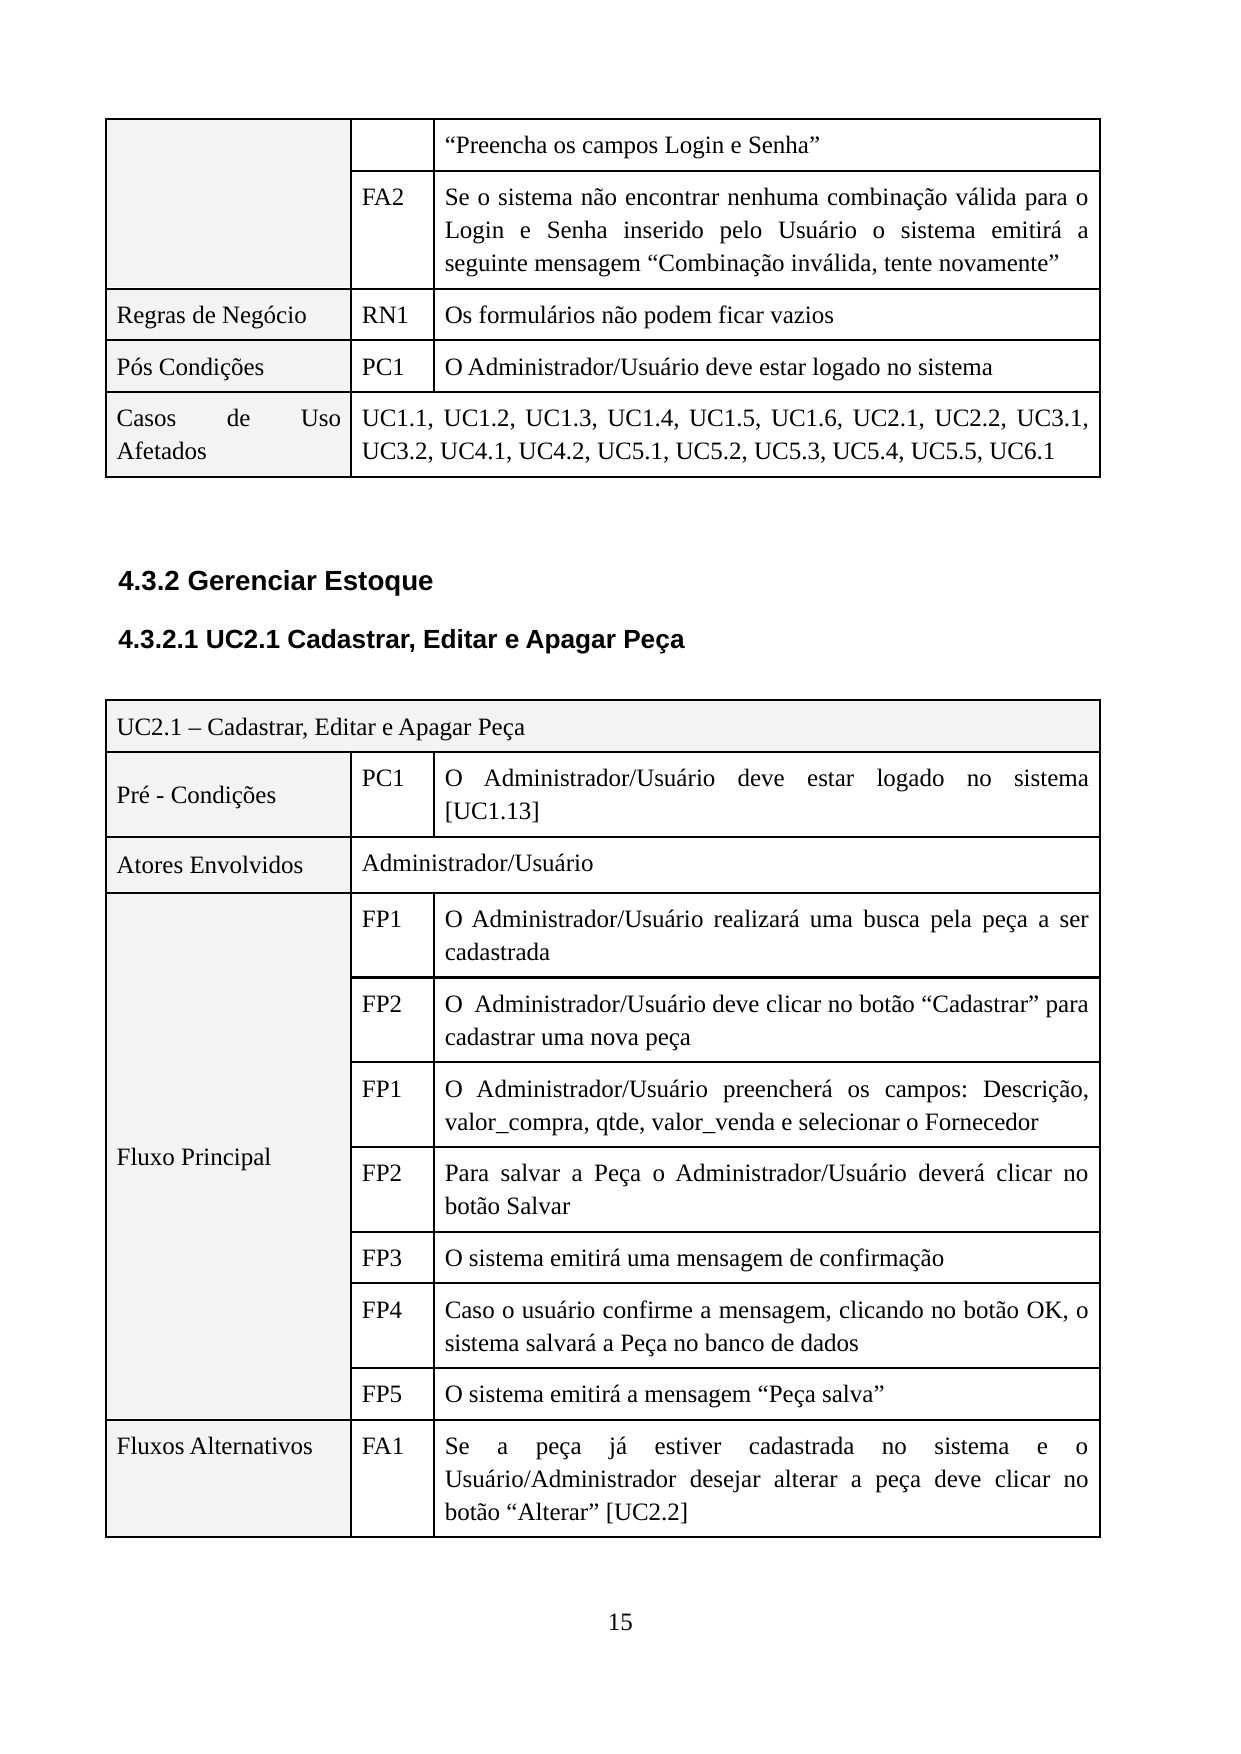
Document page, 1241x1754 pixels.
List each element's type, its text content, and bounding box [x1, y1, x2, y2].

table_cell FP5 [352, 1369, 433, 1418]
table_cell [107, 120, 350, 287]
table_cell FP2 [352, 1148, 433, 1231]
table_cell O Administrador/Usuário deve clicar no botão “Cadastrar” para cadastrar uma nova peça [435, 979, 1099, 1061]
table_cell “Preencha os campos Login e Senha” [435, 120, 1099, 170]
subtitle 4.3.2 Gerenciar Estoque [118, 564, 1122, 596]
table_cell FP2 [352, 979, 433, 1061]
table_cell FA2 [352, 172, 433, 287]
table_cell O sistema emitirá uma mensagem de confirmação [435, 1233, 1099, 1282]
table_cell Se o sistema não encontrar nenhuma combinação válida para o Login e Senha inserido pelo Usuário o sistema emitirá a seguinte mensagem “Combinação inválida, tente novamente” [435, 172, 1099, 287]
table_cell RN1 [352, 290, 433, 339]
table_cell FP3 [352, 1233, 433, 1282]
table_cell FP1 [352, 1063, 433, 1146]
table_cell PC1 [352, 753, 433, 836]
table_cell Administrador/Usuário [352, 838, 1099, 892]
table_cell Para salvar a Peça o Administrador/Usuário deverá clicar no botão Salvar [435, 1148, 1099, 1231]
table_cell Regras de Negócio [107, 290, 350, 339]
table_cell PC1 [352, 341, 433, 391]
table_cell Se a peça já estiver cadastrada no sistema e o Usuário/Administrador desejar alterar a peça deve clicar no botão “Alterar” [UC2.2] [435, 1421, 1099, 1536]
table_cell O Administrador/Usuário realizará uma busca pela peça a ser cadastrada [435, 894, 1099, 976]
table_cell UC1.1, UC1.2, UC1.3, UC1.4, UC1.5, UC1.6, UC2.1, UC2.2, UC3.1, UC3.2, UC4.1, UC4.2, UC5.1, UC5.2, UC5.3, UC5.4, UC5.5, UC6.1 [352, 393, 1099, 476]
table_cell Pré - Condições [107, 753, 350, 836]
table_cell Fluxo Principal [107, 894, 350, 1418]
table_cell O sistema emitirá a mensagem “Peça salva” [435, 1369, 1099, 1418]
table_cell FA1 [352, 1421, 433, 1536]
subtitle 4.3.2.1 UC2.1 Cadastrar, Editar e Apagar Peça [118, 623, 1122, 654]
table_cell Fluxos Alternativos [107, 1421, 350, 1536]
table_cell Caso o usuário confirme a mensagem, clicando no botão OK, o sistema salvará a Peça no banco de dados [435, 1284, 1099, 1367]
table_cell Pós Condições [107, 341, 350, 391]
table_cell Atores Envolvidos [107, 838, 350, 892]
table_cell Casos de Uso Afetados [107, 393, 350, 476]
table_cell [352, 120, 433, 170]
table_cell O Administrador/Usuário preencherá os campos: Descrição, valor_compra, qtde, valor_venda e selecionar o Fornecedor [435, 1063, 1099, 1146]
table_cell O Administrador/Usuário deve estar logado no sistema [435, 341, 1099, 391]
table_cell Os formulários não podem ficar vazios [435, 290, 1099, 339]
table_cell FP1 [352, 894, 433, 976]
table_cell FP4 [352, 1284, 433, 1367]
table_header UC2.1 – Cadastrar, Editar e Apagar Peça [107, 701, 1099, 751]
table_cell O Administrador/Usuário deve estar logado no sistema [UC1.13] [435, 753, 1099, 836]
